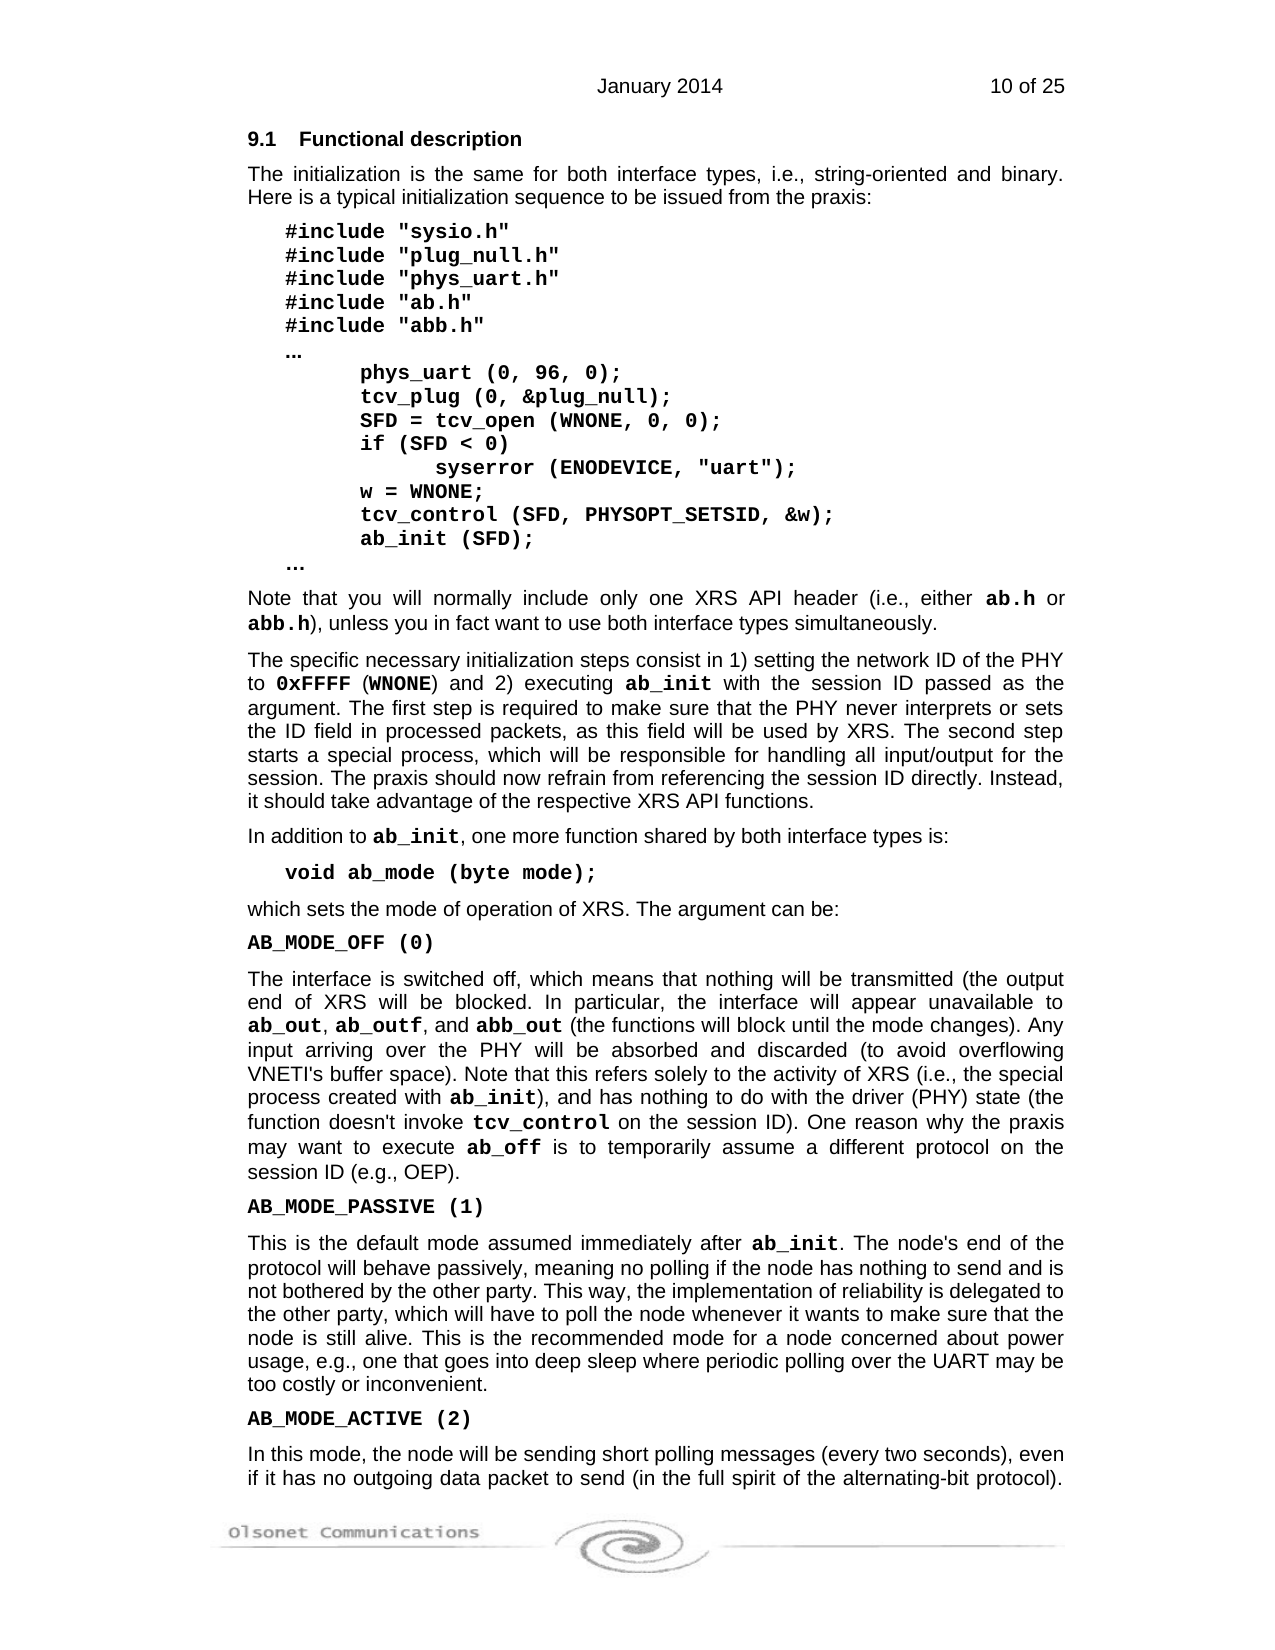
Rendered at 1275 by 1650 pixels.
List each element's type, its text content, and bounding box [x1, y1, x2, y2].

text w = WNONE; [285, 481, 1065, 504]
text … [285, 552, 1065, 575]
text The initialization is the same for both interface types, i.e., string-oriented and binary. Here is a typical initialization sequence to be issued from the praxis: [247, 163, 1065, 209]
text AB_MODE_PASSIVE (1) [247, 1196, 1065, 1219]
text ab_init (SFD); [285, 528, 1065, 552]
text syserror (ENODEVICE, "uart"); [285, 457, 1065, 481]
text phys_uart (0, 96, 0); [285, 362, 1065, 386]
text The interface is switched off, which means that nothing will be transmitted (the output end of XRS will be blocked. In particular, the interface will appear unavailable to ab_out, ab_outf, and abb_out (the functions will block until the mode changes). Any input arriving over the PHY will be absorbed and discarded (to avoid overflowing VNETI's buffer space). Note that this refers solely to the activity of XRS (i.e., the special process created with ab_init), and has nothing to do with the driver (PHY) state (the function doesn't invoke tcv_control on the session ID). One reason why the praxis may want to execute ab_off is to temporarily assume a different protocol on the session ID (e.g., OEP). [247, 967, 1065, 1184]
text AB_MODE_OFF (0) [247, 932, 1065, 956]
text if (SFD < 0) [285, 433, 1065, 457]
text Note that you will normally include only one XRS API header (i.e., either ab.h or abb.h), unless you in fact want to use both interface types simultaneously. [247, 587, 1065, 637]
text AB_MODE_ACTIVE (2) [247, 1407, 1065, 1431]
subtitle Functional description [247, 128, 1065, 151]
text In this mode, the node will be sending short polling messages (every two seconds), even if it has no outgoing data packet to send (in the full spirit of the alternating-bit protocol). [247, 1443, 1065, 1489]
text #include "ab.h" [285, 292, 1065, 316]
text tcv_plug (0, &plug_null); [285, 386, 1065, 410]
text #include "sysio.h" [285, 221, 1065, 244]
text tcv_control (SFD, PHYSOPT_SETSID, &w); [285, 504, 1065, 528]
text #include "plug_null.h" [285, 244, 1065, 268]
picture [210, 1504, 1065, 1596]
text #include "abb.h" [285, 316, 1065, 339]
text ... [285, 339, 1065, 362]
text In addition to ab_init, one more function shared by both interface types is: [247, 825, 1065, 850]
text #include "phys_uart.h" [285, 268, 1065, 292]
text This is the default mode assumed immediately after ab_init. The node's end of the protocol will behave passively, meaning no polling if the node has nothing to send and is not bothered by the other party. This way, the implementation of reliability is delegated to the other party, which will have to poll the node whenever it wants to make sure that the node is still alive. This is the recommended mode for a node concerned about power usage, e.g., one that goes into deep sleep where periodic polling over the UART may be too costly or inconvenient. [247, 1231, 1065, 1396]
text SFD = tcv_open (WNONE, 0, 0); [285, 410, 1065, 433]
text which sets the mode of operation of XRS. The argument can be: [247, 897, 1065, 920]
text The specific necessary initialization steps consist in 1) setting the network ID of the PHY to 0xFFFF (WNONE) and 2) executing ab_init with the session ID passed as the argument. The first step is required to make sure that the PHY never interprets or sets the ID field in processed packets, as this field will be used by XRS. The second step starts a special process, which will be responsible for handling all input/output for the session. The praxis should now refrain from referencing the session ID directly. Instead, it should take advantage of the respective XRS API functions. [247, 648, 1065, 813]
text void ab_mode (byte mode); [285, 862, 1065, 885]
